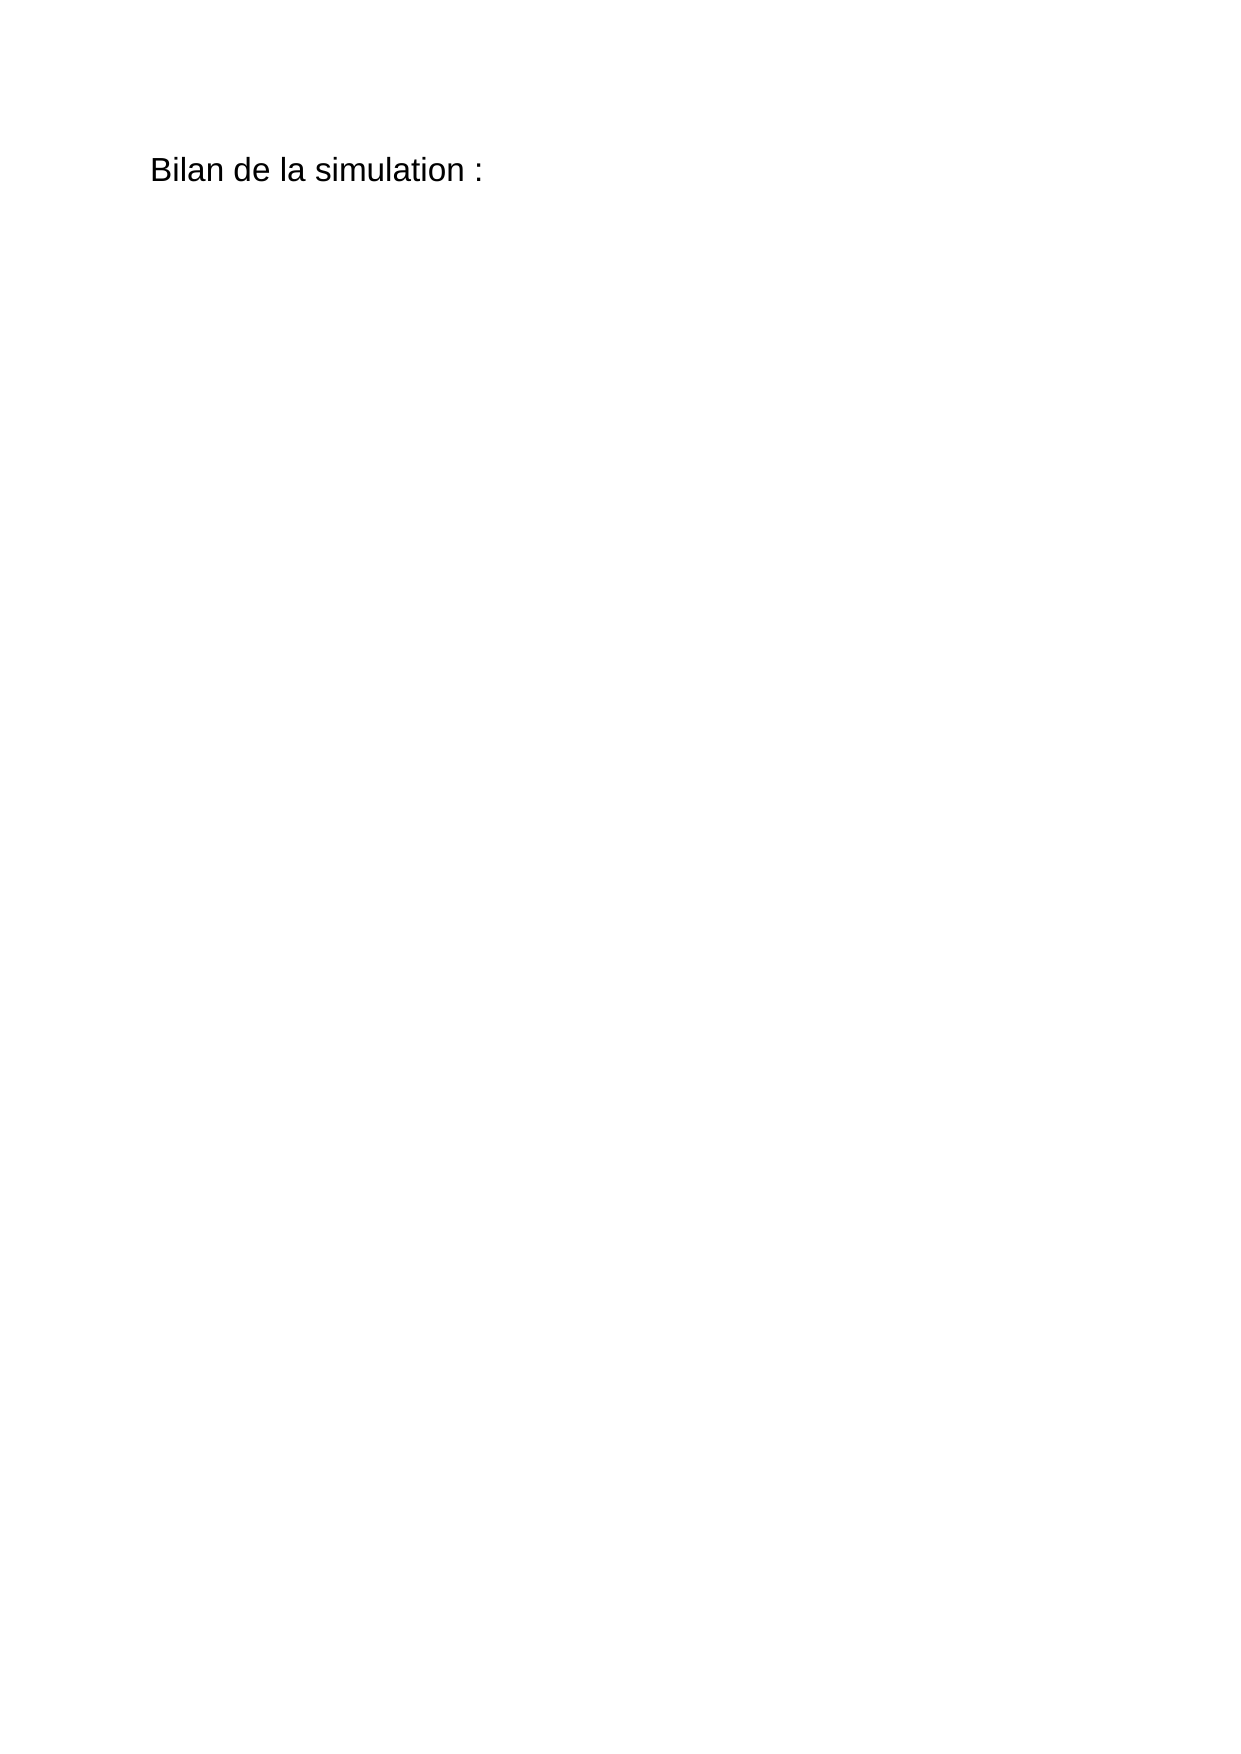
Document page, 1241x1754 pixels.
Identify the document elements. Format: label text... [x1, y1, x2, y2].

subtitle Bilan de la simulation : [150, 150, 1090, 188]
